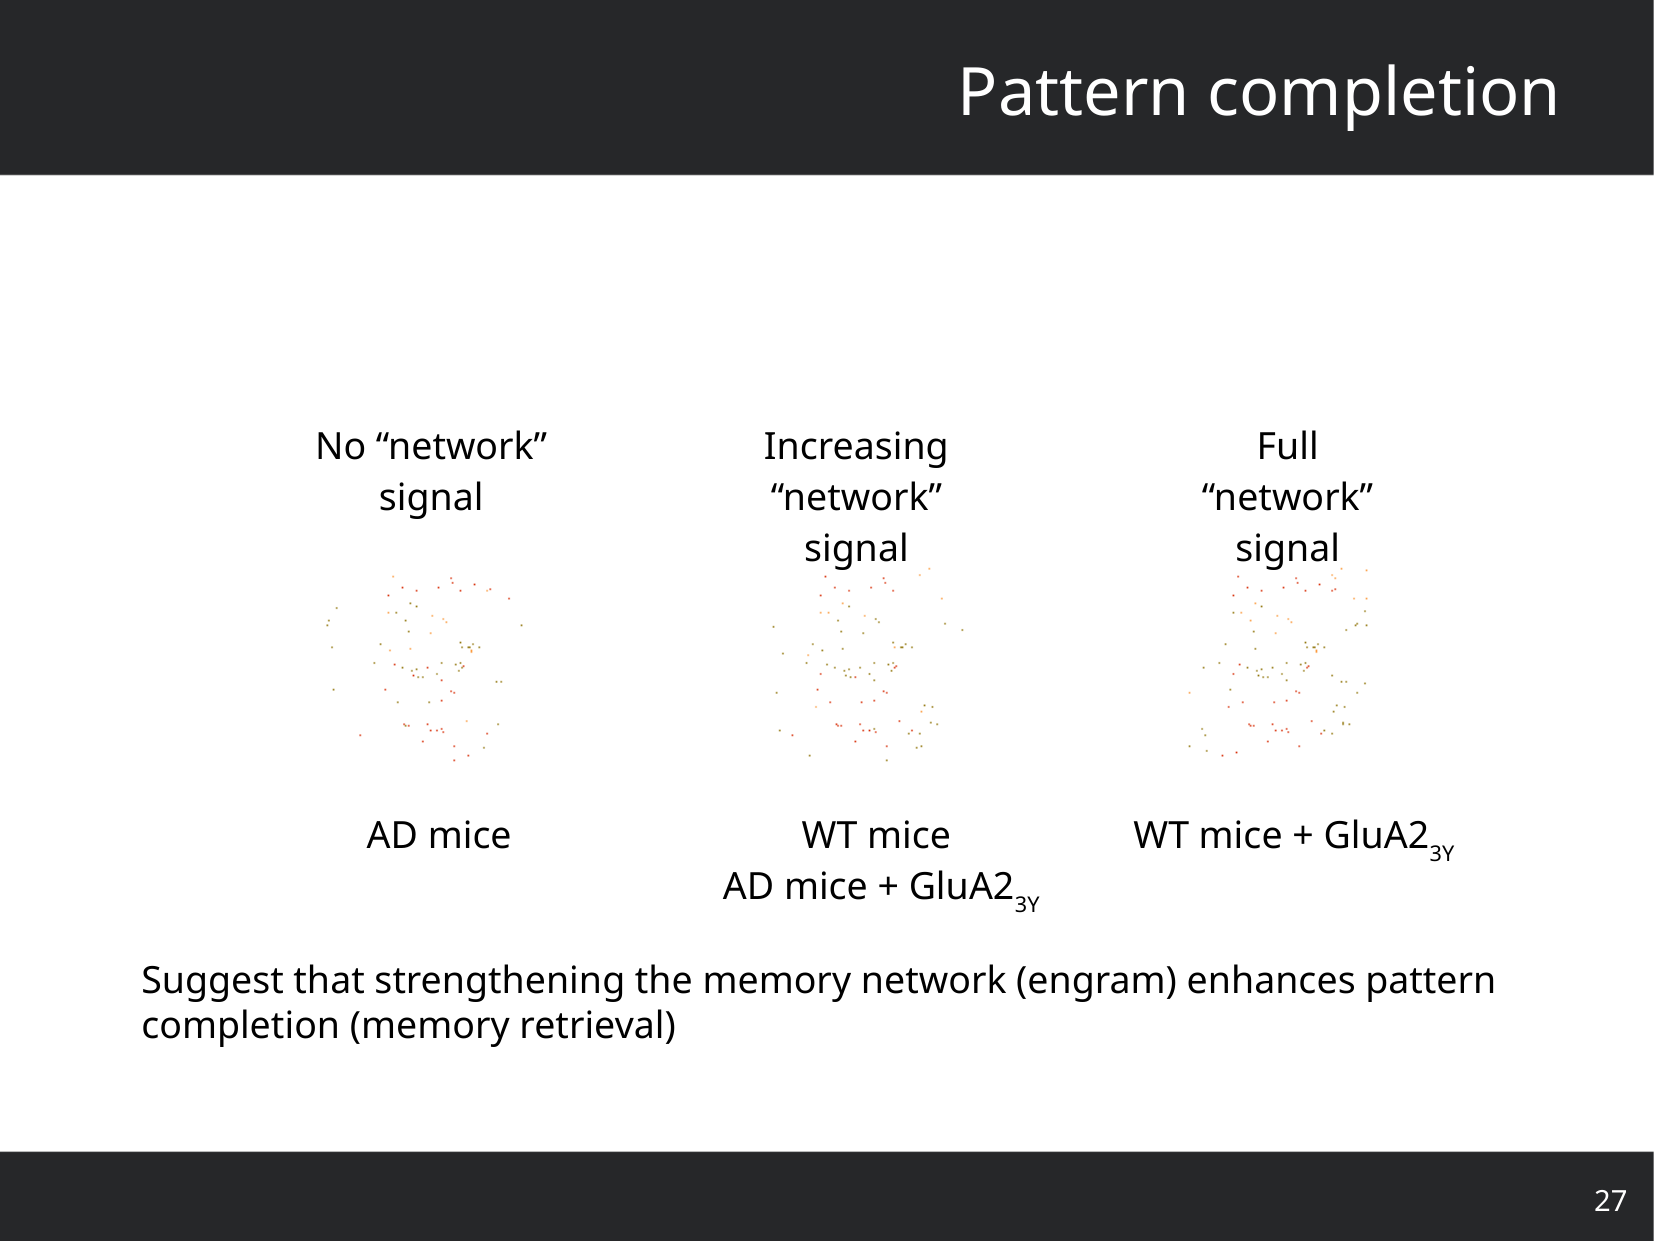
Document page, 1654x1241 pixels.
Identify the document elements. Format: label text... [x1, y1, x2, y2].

text_box WT mice + GluA23Y [1087, 801, 1501, 912]
picture [0, 0, 1654, 1241]
text_box Suggest that strengthening the memory network (engram) enhances pattern completion (memory retrieval) [79, 949, 1520, 1054]
text_box [37, 225, 1654, 675]
text_box Pattern completion [88, 36, 1577, 134]
text_box AD mice [270, 801, 600, 904]
text_box WT mice AD mice + GluA23Y [600, 801, 1163, 949]
